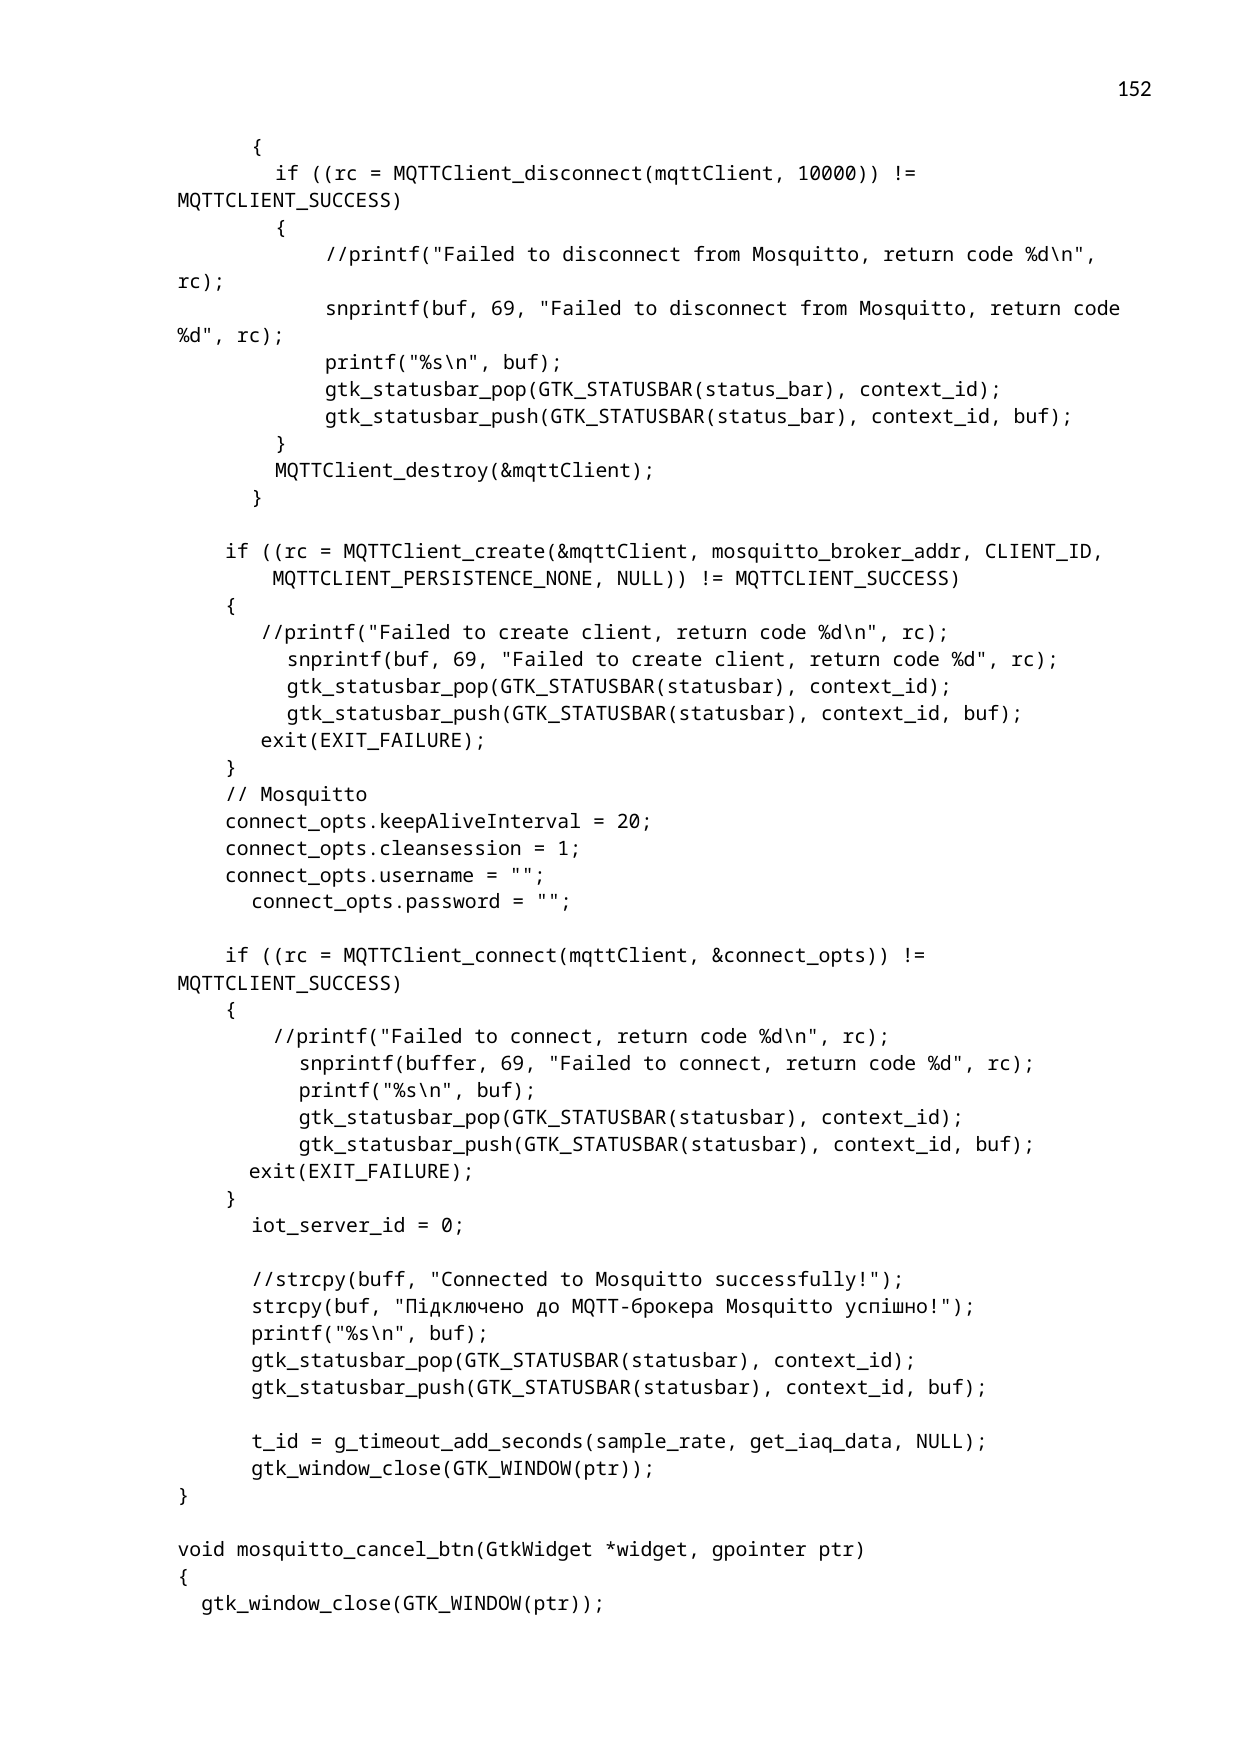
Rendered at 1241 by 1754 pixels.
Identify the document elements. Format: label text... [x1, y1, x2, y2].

text connect_opts.keepAliveInterval = 20; [177, 807, 1152, 834]
text } [177, 1184, 1152, 1212]
text snprintf(buf, 69, "Failed to create client, return code %d", rc); [177, 645, 1152, 672]
text gtk_window_close(GTK_WINDOW(ptr)); [177, 1454, 1152, 1481]
text gtk_statusbar_push(GTK_STATUSBAR(status_bar), context_id, buf); [177, 402, 1152, 429]
text //printf("Failed to create client, return code %d\n", rc); [177, 618, 1152, 645]
text gtk_statusbar_push(GTK_STATUSBAR(statusbar), context_id, buf); [177, 1131, 1152, 1158]
text MQTTCLIENT_PERSISTENCE_NONE, NULL)) != MQTTCLIENT_SUCCESS) [177, 564, 1152, 591]
text //strcpy(buff, "Connected to Mosquitto successfully!"); [177, 1266, 1152, 1292]
text { [177, 591, 1152, 618]
text void mosquitto_cancel_btn(GtkWidget *widget, gpointer ptr) [177, 1535, 1152, 1562]
text connect_opts.username = ""; [177, 861, 1152, 888]
text gtk_statusbar_pop(GTK_STATUSBAR(statusbar), context_id); [177, 1346, 1152, 1373]
text // Mosquitto [177, 780, 1152, 807]
text snprintf(buffer, 69, "Failed to connect, return code %d", rc); [177, 1050, 1152, 1077]
text iot_server_id = 0; [177, 1212, 1152, 1238]
text gtk_statusbar_pop(GTK_STATUSBAR(statusbar), context_id); [177, 672, 1152, 699]
text gtk_statusbar_pop(GTK_STATUSBAR(status_bar), context_id); [177, 375, 1152, 402]
text exit(EXIT_FAILURE); [177, 726, 1152, 753]
text } [177, 483, 1152, 510]
text gtk_statusbar_push(GTK_STATUSBAR(statusbar), context_id, buf); [177, 1373, 1152, 1400]
text t_id = g_timeout_add_seconds(sample_rate, get_iaq_data, NULL); [177, 1427, 1152, 1454]
text { [177, 996, 1152, 1023]
text connect_opts.cleansession = 1; [177, 834, 1152, 861]
text if ((rc = MQTTClient_disconnect(mqttClient, 10000)) != MQTTCLIENT_SUCCESS) [177, 159, 1152, 213]
text snprintf(buf, 69, "Failed to disconnect from Mosquitto, return code %d", rc); [177, 294, 1152, 348]
text { [177, 1562, 1152, 1589]
text if ((rc = MQTTClient_connect(mqttClient, &connect_opts)) != MQTTCLIENT_SUCCESS) [177, 942, 1152, 996]
text //printf("Failed to connect, return code %d\n", rc); [177, 1023, 1152, 1050]
text printf("%s\n", buf); [177, 1077, 1152, 1104]
text printf("%s\n", buf); [177, 348, 1152, 375]
text exit(EXIT_FAILURE); [177, 1158, 1152, 1184]
text { [177, 132, 1152, 159]
text } [177, 1481, 1152, 1508]
text gtk_statusbar_pop(GTK_STATUSBAR(statusbar), context_id); [177, 1104, 1152, 1131]
text gtk_window_close(GTK_WINDOW(ptr)); [177, 1589, 1152, 1616]
text gtk_statusbar_push(GTK_STATUSBAR(statusbar), context_id, buf); [177, 699, 1152, 726]
text //printf("Failed to disconnect from Mosquitto, return code %d\n", rc); [177, 240, 1152, 294]
text } [177, 429, 1152, 456]
text strcpy(buf, "Підключено до MQTT-брокера Mosquitto успішно!"); [177, 1292, 1152, 1319]
text printf("%s\n", buf); [177, 1319, 1152, 1346]
text if ((rc = MQTTClient_create(&mqttClient, mosquitto_broker_addr, CLIENT_ID, [177, 537, 1152, 564]
text { [177, 213, 1152, 240]
text connect_opts.password = ""; [177, 888, 1152, 915]
text MQTTClient_destroy(&mqttClient); [177, 456, 1152, 483]
text } [177, 753, 1152, 780]
